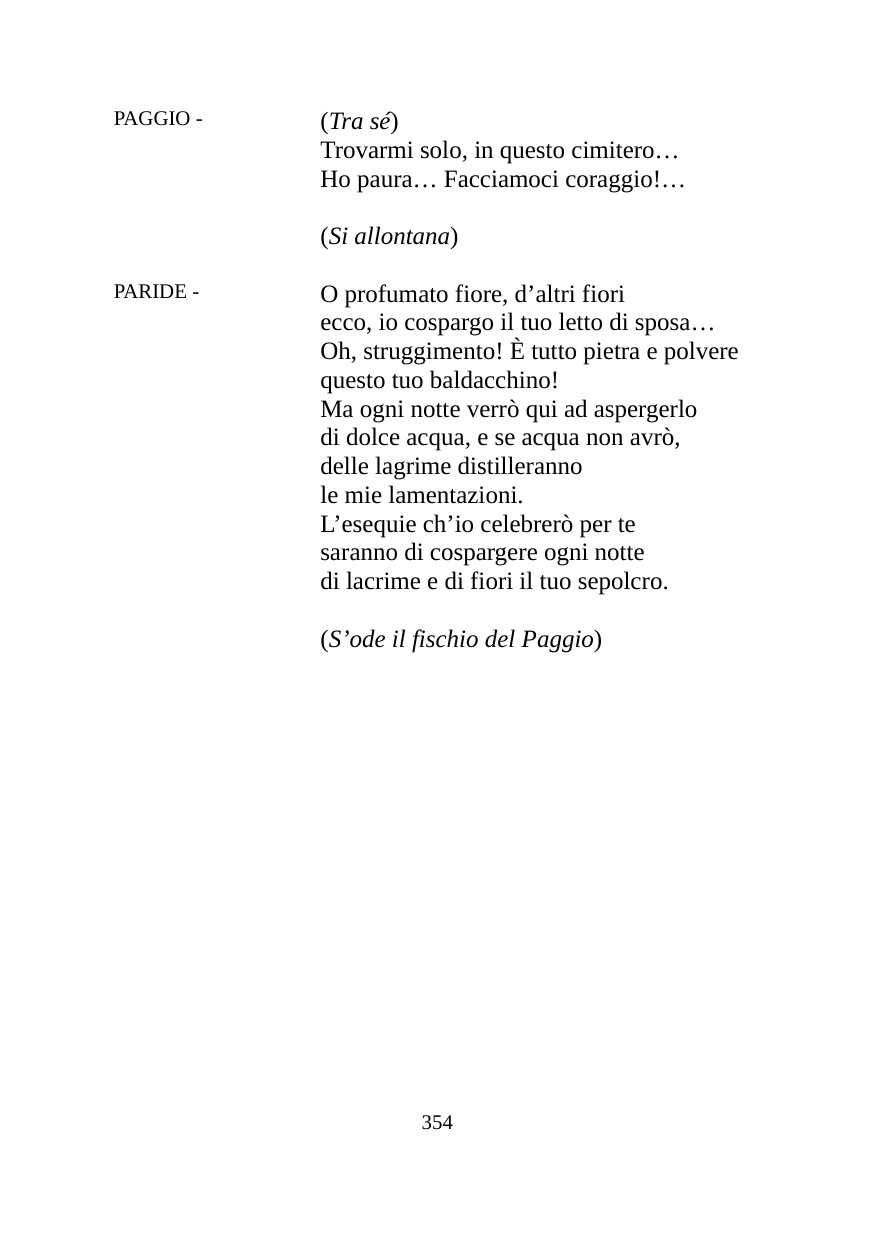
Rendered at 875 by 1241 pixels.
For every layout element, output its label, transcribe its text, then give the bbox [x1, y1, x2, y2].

table_cell (Si allontana) [313, 221, 768, 279]
table_cell [106, 624, 313, 681]
table_cell PARIDE - [106, 279, 313, 624]
table_cell [106, 221, 313, 279]
table_cell (Tra sé) Trovarmi solo, in questo cimitero… Ho paura… Facciamoci coraggio!… [313, 106, 768, 221]
table_cell PAGGIO - [106, 106, 313, 221]
table_cell (S’ode il fischio del Paggio) [313, 624, 768, 681]
table_cell O profumato fiore, d’altri fiori ecco, io cospargo il tuo letto di sposa… Oh, struggimento! È tutto pietra e polvere questo tuo baldacchino! Ma ogni notte verrò qui ad aspergerlo di dolce acqua, e se acqua non avrò, delle lagrime distilleranno le mie lamentazioni. L’esequie ch’io celebrerò per te saranno di cospargere ogni notte di lacrime e di fiori il tuo sepolcro. [313, 279, 768, 624]
